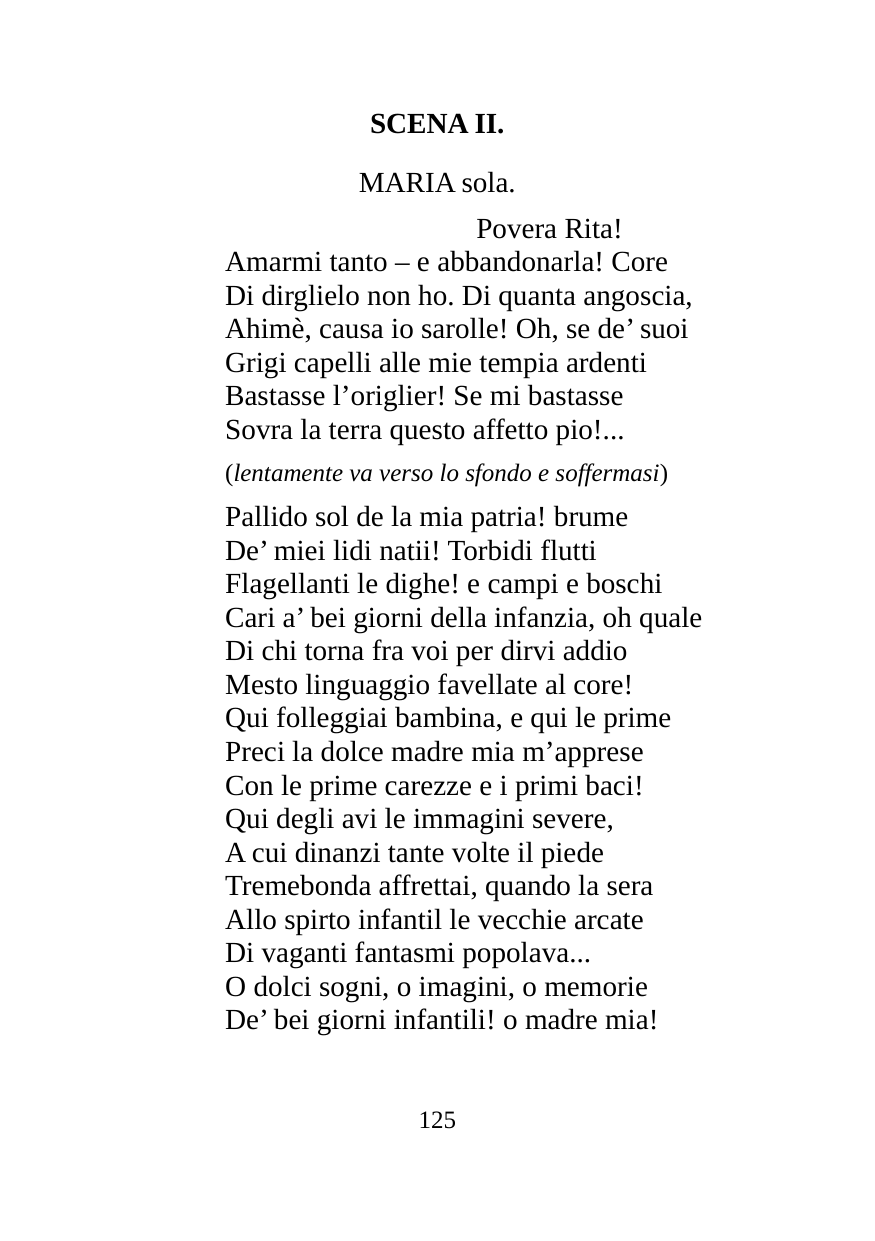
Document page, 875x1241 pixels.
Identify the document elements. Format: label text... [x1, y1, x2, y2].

table_header [106, 211, 225, 1036]
text MARIA sola. [106, 165, 768, 198]
text SCENA II. [106, 106, 768, 140]
table_header Povera Rita! Amarmi tanto – e abbandonarla! Core Di dirglielo non ho. Di quanta angoscia, Ahimè, causa io sarolle! Oh, se de’ suoi Grigi capelli alle mie tempia ardenti Bastasse l’origlier! Se mi bastasse Sovra la terra questo affetto pio!... (lentamente va verso lo sfondo e soffermasi) Pallido sol de la mia patria! brume De’ miei lidi natii! Torbidi flutti Flagellanti le dighe! e campi e boschi Cari a’ bei giorni della infanzia, oh quale Di chi torna fra voi per dirvi addio Mesto linguaggio favellate al core! Qui folleggiai bambina, e qui le prime Preci la dolce madre mia m’apprese Con le prime carezze e i primi baci! Qui degli avi le immagini severe, A cui dinanzi tante volte il piede Tremebonda affrettai, quando la sera Allo spirto infantil le vecchie arcate Di vaganti fantasmi popolava... O dolci sogni, o imagini, o memorie De’ bei giorni infantili! o madre mia! [225, 211, 769, 1036]
